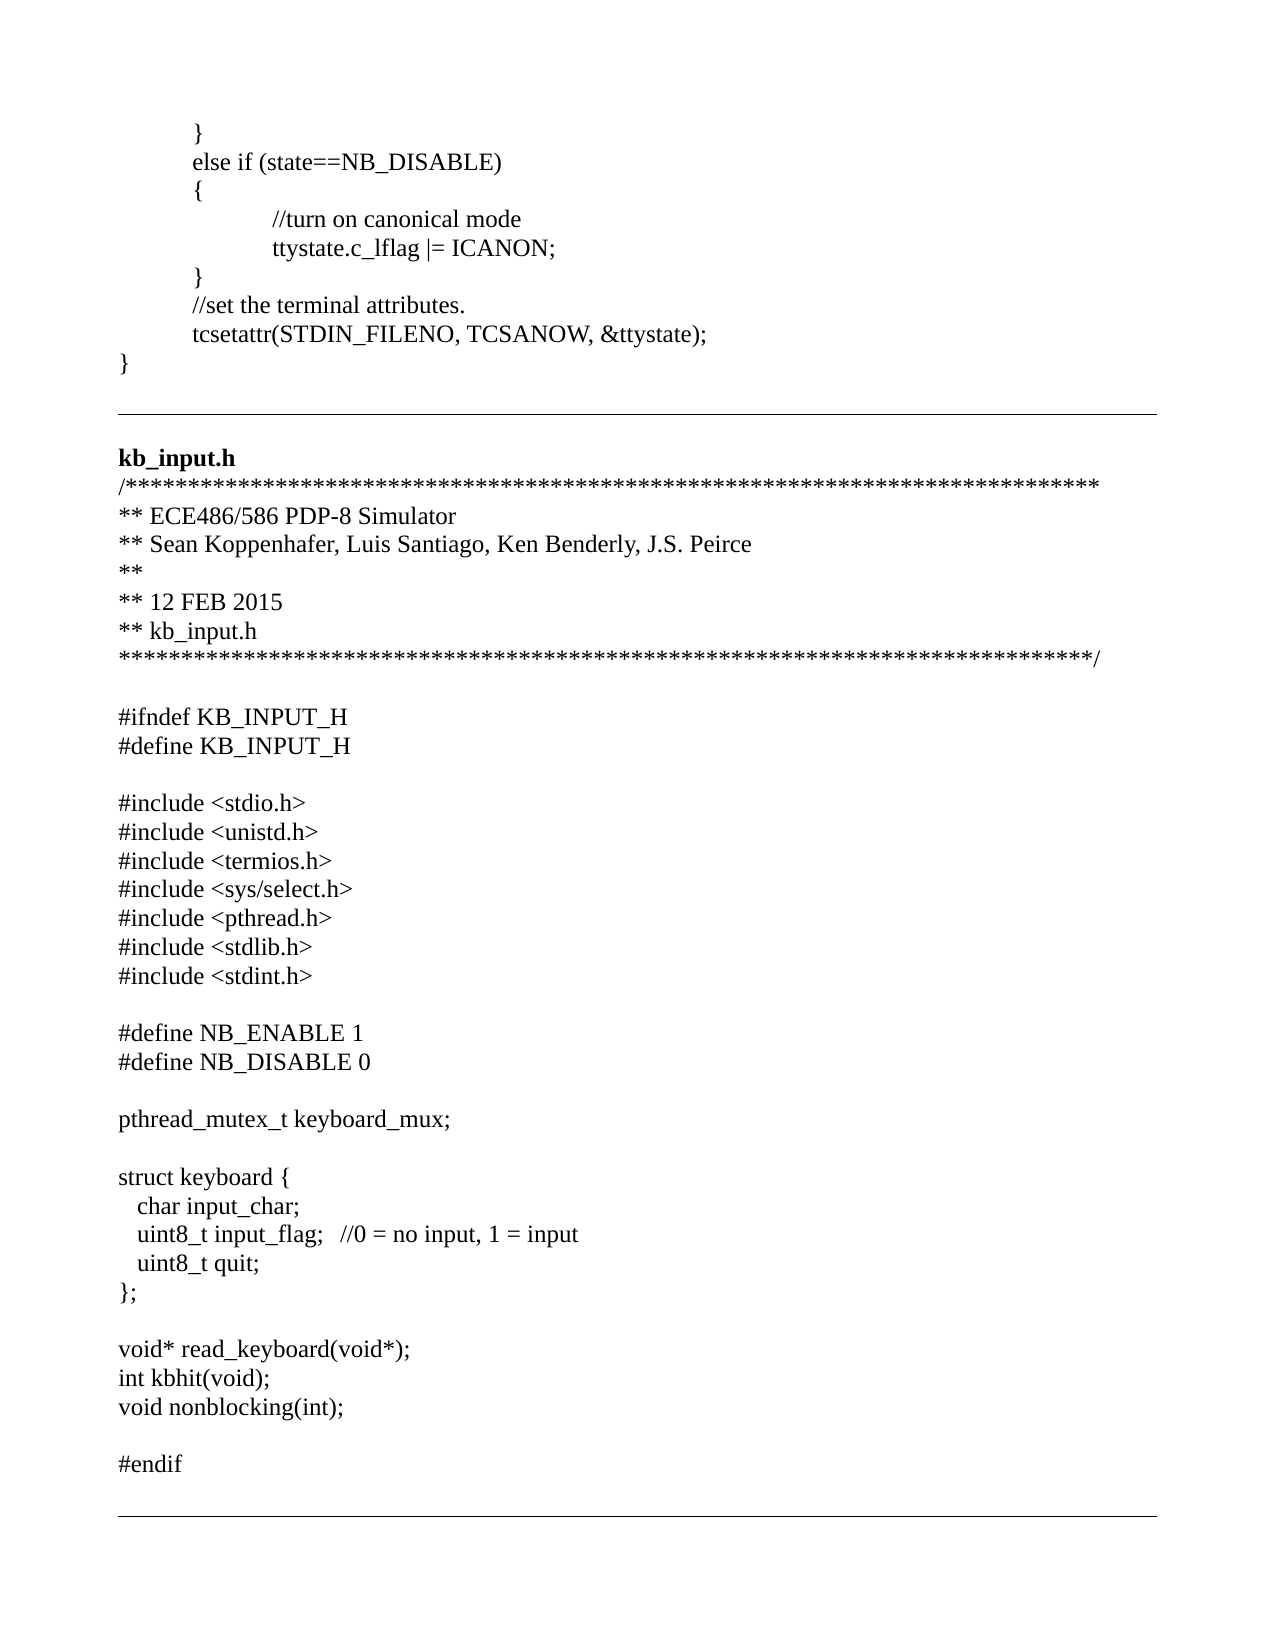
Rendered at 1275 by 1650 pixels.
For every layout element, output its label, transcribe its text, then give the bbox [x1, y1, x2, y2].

text #endif [118, 1449, 1157, 1478]
text uint8_t quit; [118, 1248, 1157, 1277]
text }; [118, 1277, 1157, 1306]
text #include <stdint.h> [118, 961, 1157, 989]
text ** Sean Koppenhafer, Luis Santiago, Ken Benderly, J.S. Peirce [118, 529, 1157, 558]
text #include <termios.h> [118, 846, 1157, 874]
text #include <pthread.h> [118, 903, 1157, 932]
text ******************************************************************************/ [118, 644, 1157, 673]
text #define NB_DISABLE 0 [118, 1047, 1157, 1076]
text } [118, 118, 1157, 147]
text char input_char; [118, 1191, 1157, 1219]
text { [118, 176, 1157, 204]
text /****************************************************************************** [118, 472, 1157, 501]
text #ifndef KB_INPUT_H [118, 702, 1157, 731]
text void nonblocking(int); [118, 1392, 1157, 1421]
text void* read_keyboard(void*); [118, 1334, 1157, 1363]
text #define NB_ENABLE 1 [118, 1018, 1157, 1047]
text int kbhit(void); [118, 1363, 1157, 1392]
text #include <unistd.h> [118, 817, 1157, 846]
text struct keyboard { [118, 1162, 1157, 1191]
text kb_input.h [118, 443, 1157, 472]
text //set the terminal attributes. [118, 291, 1157, 319]
text ** 12 FEB 2015 [118, 587, 1157, 616]
text ** [118, 558, 1157, 587]
text else if (state==NB_DISABLE) [118, 147, 1157, 176]
text tcsetattr(STDIN_FILENO, TCSANOW, &ttystate); [118, 319, 1157, 348]
text #include <stdlib.h> [118, 932, 1157, 961]
text uint8_t input_flag; //0 = no input, 1 = input [118, 1219, 1157, 1248]
text #include <sys/select.h> [118, 874, 1157, 903]
text ** ECE486/586 PDP-8 Simulator [118, 501, 1157, 529]
text pthread_mutex_t keyboard_mux; [118, 1104, 1157, 1133]
text ttystate.c_lflag |= ICANON; [118, 233, 1157, 262]
text } [118, 262, 1157, 291]
text //turn on canonical mode [118, 204, 1157, 233]
text #include <stdio.h> [118, 788, 1157, 817]
text ** kb_input.h [118, 616, 1157, 644]
text } [118, 348, 1157, 377]
text #define KB_INPUT_H [118, 731, 1157, 759]
